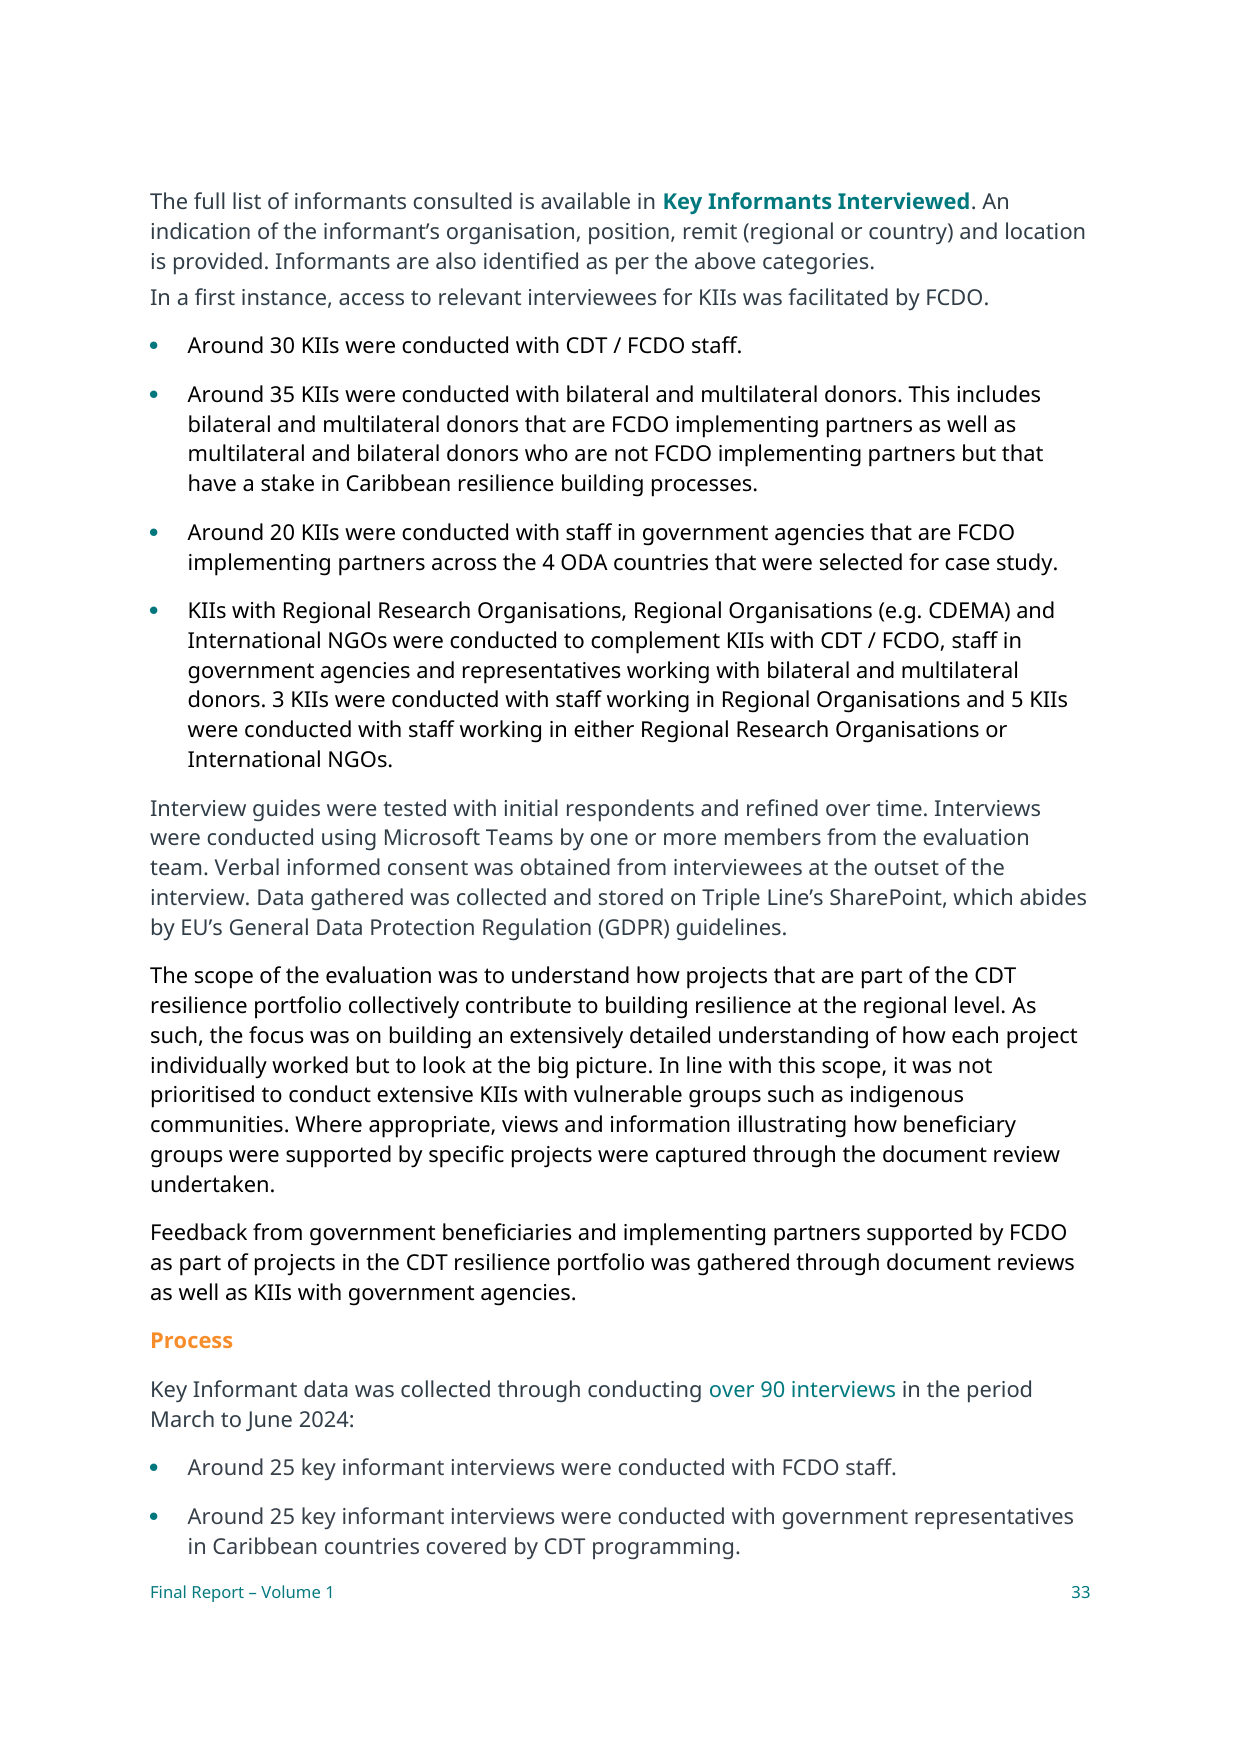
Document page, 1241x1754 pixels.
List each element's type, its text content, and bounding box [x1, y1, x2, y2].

text The scope of the evaluation was to understand how projects that are part of the CDT resilience portfolio collectively contribute to building resilience at the regional level. As such, the focus was on building an extensively detailed understanding of how each project individually worked but to look at the big picture. In line with this scope, it was not prioritised to conduct extensive KIIs with vulnerable groups such as indigenous communities. Where appropriate, views and information illustrating how beneficiary groups were supported by specific projects were captured through the document review undertaken. [150, 960, 1090, 1198]
text The full list of informants consulted is available in Annex 2. An indication of the informant’s organisation, position, remit (regional or country) and location is provided. Informants are also identified as per the above categories. [150, 186, 1090, 275]
text Key Informant data was collected through conducting over 90 interviews in the period March to June 2024: [150, 1374, 1090, 1433]
list Around 25 key informant interviews were conducted with FCDO staff. [150, 1452, 1090, 1482]
text Interview guides were tested with initial respondents and refined over time. Interviews were conducted using Microsoft Teams by one or more members from the evaluation team. Verbal informed consent was obtained from interviewees at the outset of the interview. Data gathered was collected and stored on Triple Line’s SharePoint, which abides by EU’s General Data Protection Regulation (GDPR) guidelines. [150, 792, 1090, 941]
list Around 25 key informant interviews were conducted with government representatives in Caribbean countries covered by CDT programming. [150, 1501, 1090, 1560]
text Process [150, 1325, 1090, 1355]
list KIIs with Regional Research Organisations, Regional Organisations (e.g. CDEMA) and International NGOs were conducted to complement KIIs with CDT / FCDO, staff in government agencies and representatives working with bilateral and multilateral donors. 3 KIIs were conducted with staff working in Regional Organisations and 5 KIIs were conducted with staff working in either Regional Research Organisations or International NGOs. [150, 595, 1090, 774]
list Around 20 KIIs were conducted with staff in government agencies that are FCDO implementing partners across the 4 ODA countries that were selected for case study. [150, 517, 1090, 576]
text Feedback from government beneficiaries and implementing partners supported by FCDO as part of projects in the CDT resilience portfolio was gathered through document reviews as well as KIIs with government agencies. [150, 1217, 1090, 1307]
list Around 35 KIIs were conducted with bilateral and multilateral donors. This includes bilateral and multilateral donors that are FCDO implementing partners as well as multilateral and bilateral donors who are not FCDO implementing partners but that have a stake in Caribbean resilience building processes. [150, 379, 1090, 498]
text In a first instance, access to relevant interviewees for KIIs was facilitated by FCDO. [150, 282, 1090, 311]
list Around 30 KIIs were conducted with CDT / FCDO staff. [150, 330, 1090, 360]
